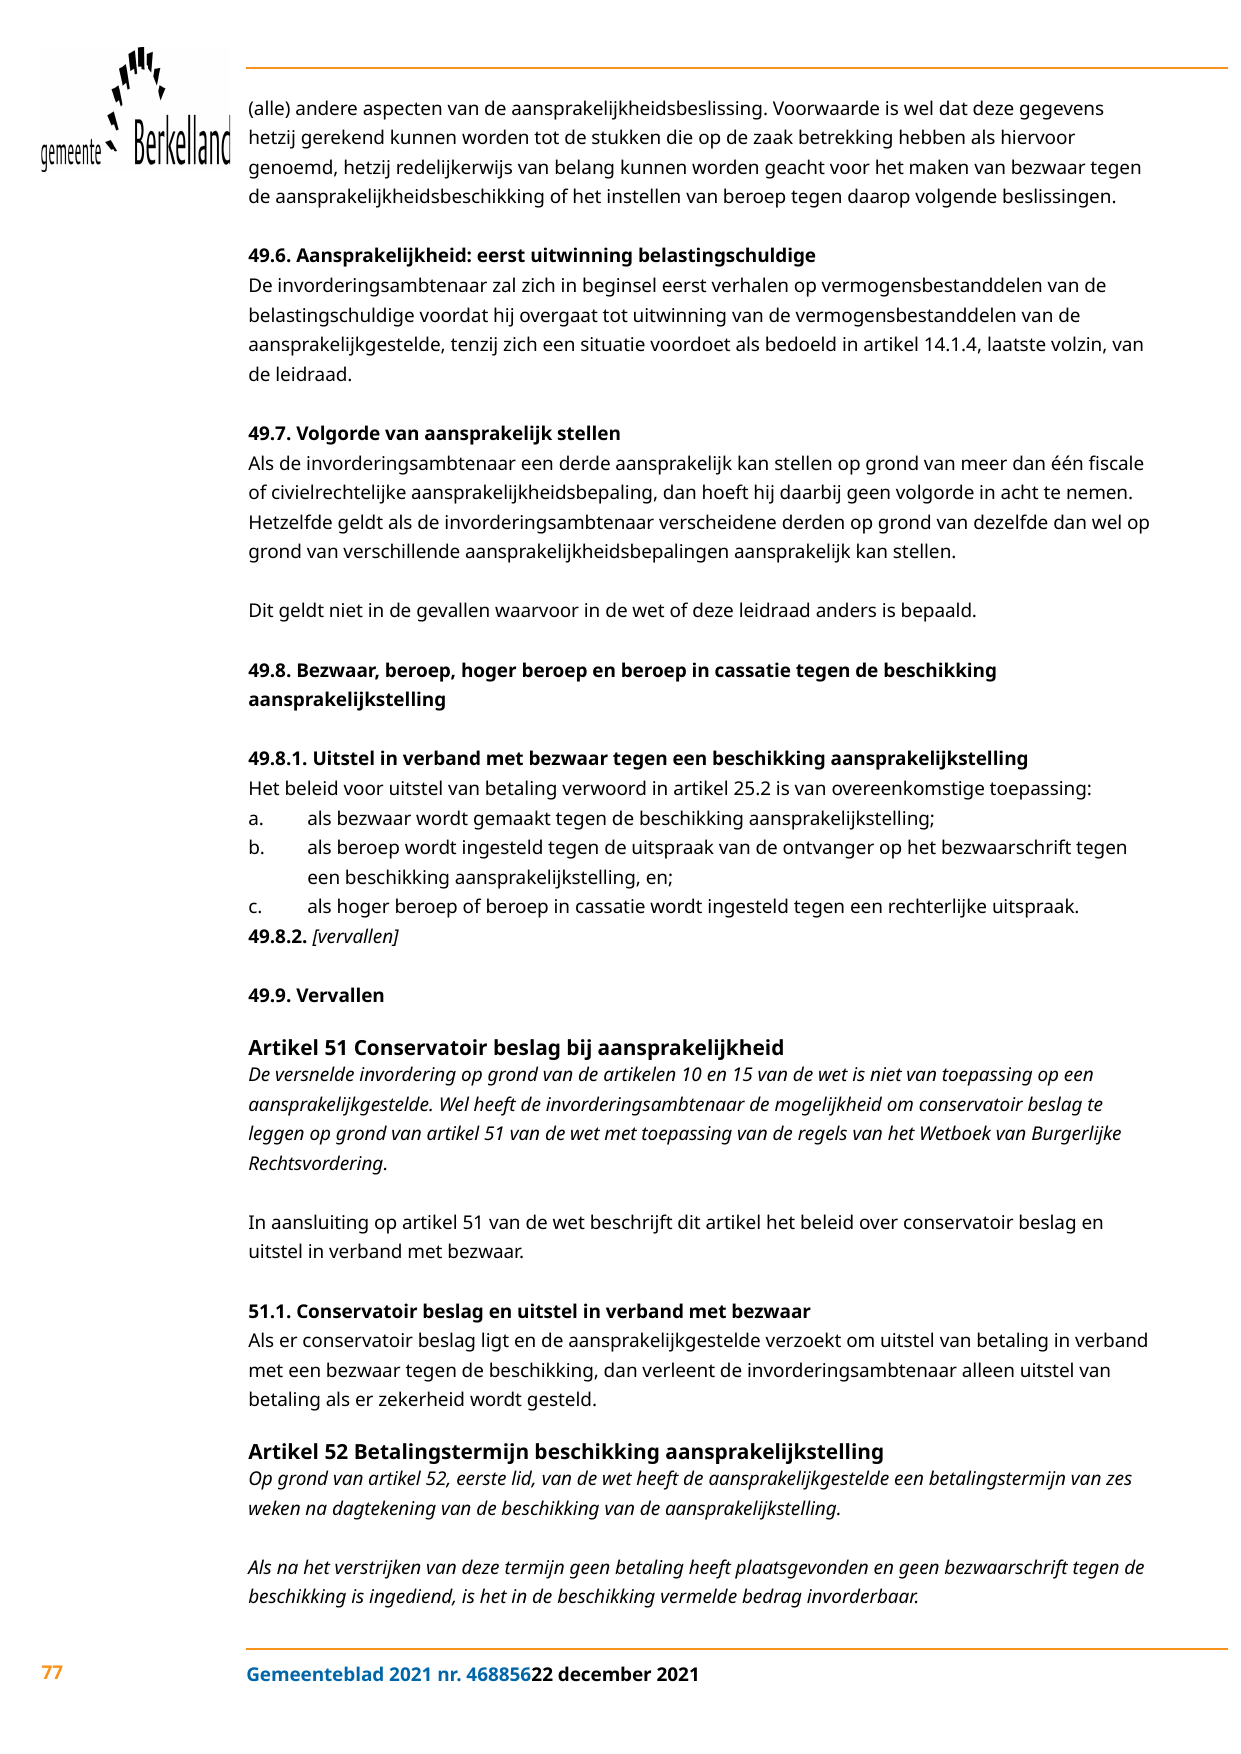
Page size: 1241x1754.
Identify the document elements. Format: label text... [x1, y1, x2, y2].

text De invorderingsambtenaar zal zich in beginsel eerst verhalen op vermogensbestanddelen van de belastingschuldige voordat hij overgaat tot uitwinning van de vermogensbestanddelen van de aansprakelijkgestelde, tenzij zich een situatie voordoet als bedoeld in artikel 14.1.4, laatste volzin, van de leidraad. [248, 272, 1152, 387]
text De versnelde invordering op grond van de artikelen 10 en 15 van de wet is niet van toepassing op een aansprakelijkgestelde. Wel heeft de invorderingsambtenaar de mogelijkheid om conservatoir beslag te leggen op grond van artikel 51 van de wet met toepassing van de regels van het Wetboek van Burgerlijke Rechtsvordering. [248, 1061, 1152, 1176]
list als hoger beroep of beroep in cassatie wordt ingesteld tegen een rechterlijke uitspraak. [248, 893, 1152, 919]
text Artikel 52 Betalingstermijn beschikking aansprakelijkstelling [248, 1437, 1152, 1465]
text Dit geldt niet in de gevallen waarvoor in de wet of deze leidraad anders is bepaald. [248, 598, 1152, 623]
text 51.1. Conservatoir beslag en uitstel in verband met bezwaar [248, 1298, 1152, 1323]
text Het beleid voor uitstel van betaling verwoord in artikel 25.2 is van overeenkomstige toepassing: [248, 775, 1152, 801]
text 49.8.2. [vervallen] [248, 923, 1152, 949]
text Als na het verstrijken van deze termijn geen betaling heeft plaatsgevonden en geen bezwaarschrift tegen de beschikking is ingediend, is het in de beschikking vermelde bedrag invorderbaar. [248, 1554, 1152, 1609]
picture [41, 47, 231, 172]
text 49.6. Aansprakelijkheid: eerst uitwinning belastingschuldige [248, 243, 1152, 268]
text In aansluiting op artikel 51 van de wet beschrijft dit artikel het beleid over conservatoir beslag en uitstel in verband met bezwaar. [248, 1209, 1152, 1264]
text (alle) andere aspecten van de aansprakelijkheidsbeslissing. Voorwaarde is wel dat deze gegevens hetzij gerekend kunnen worden tot de stukken die op de zaak betrekking hebben als hiervoor genoemd, hetzij redelijkerwijs van belang kunnen worden geacht voor het maken van bezwaar tegen de aansprakelijkheidsbeschikking of het instellen van beroep tegen daarop volgende beslissingen. [248, 95, 1152, 209]
list als beroep wordt ingesteld tegen de uitspraak van de ontvanger op het bezwaarschrift tegen een beschikking aansprakelijkstelling, en; [248, 834, 1152, 890]
text Op grond van artikel 52, eerste lid, van de wet heeft de aansprakelijkgestelde een betalingstermijn van zes weken na dagtekening van de beschikking van de aansprakelijkstelling. [248, 1465, 1152, 1521]
text 49.8. Bezwaar, beroep, hoger beroep en beroep in cassatie tegen de beschikking aansprakelijkstelling [248, 657, 1152, 712]
text Als er conservatoir beslag ligt en de aansprakelijkgestelde verzoekt om uitstel van betaling in verband met een bezwaar tegen de beschikking, dan verleent de invorderingsambtenaar alleen uitstel van betaling als er zekerheid wordt gesteld. [248, 1327, 1152, 1412]
text 49.9. Vervallen [248, 982, 1152, 1008]
list als bezwaar wordt gemaakt tegen de beschikking aansprakelijkstelling; [248, 805, 1152, 831]
text 49.7. Volgorde van aansprakelijk stellen [248, 420, 1152, 446]
text 49.8.1. Uitstel in verband met bezwaar tegen een beschikking aansprakelijkstelling [248, 746, 1152, 771]
text Als de invorderingsambtenaar een derde aansprakelijk kan stellen op grond van meer dan één fiscale of civielrechtelijke aansprakelijkheidsbepaling, dan hoeft hij daarbij geen volgorde in acht te nemen. Hetzelfde geldt als de invorderingsambtenaar verscheidene derden op grond van dezelfde dan wel op grond van verschillende aansprakelijkheidsbepalingen aansprakelijk kan stellen. [248, 450, 1152, 564]
text Artikel 51 Conservatoir beslag bij aansprakelijkheid [248, 1033, 1152, 1061]
